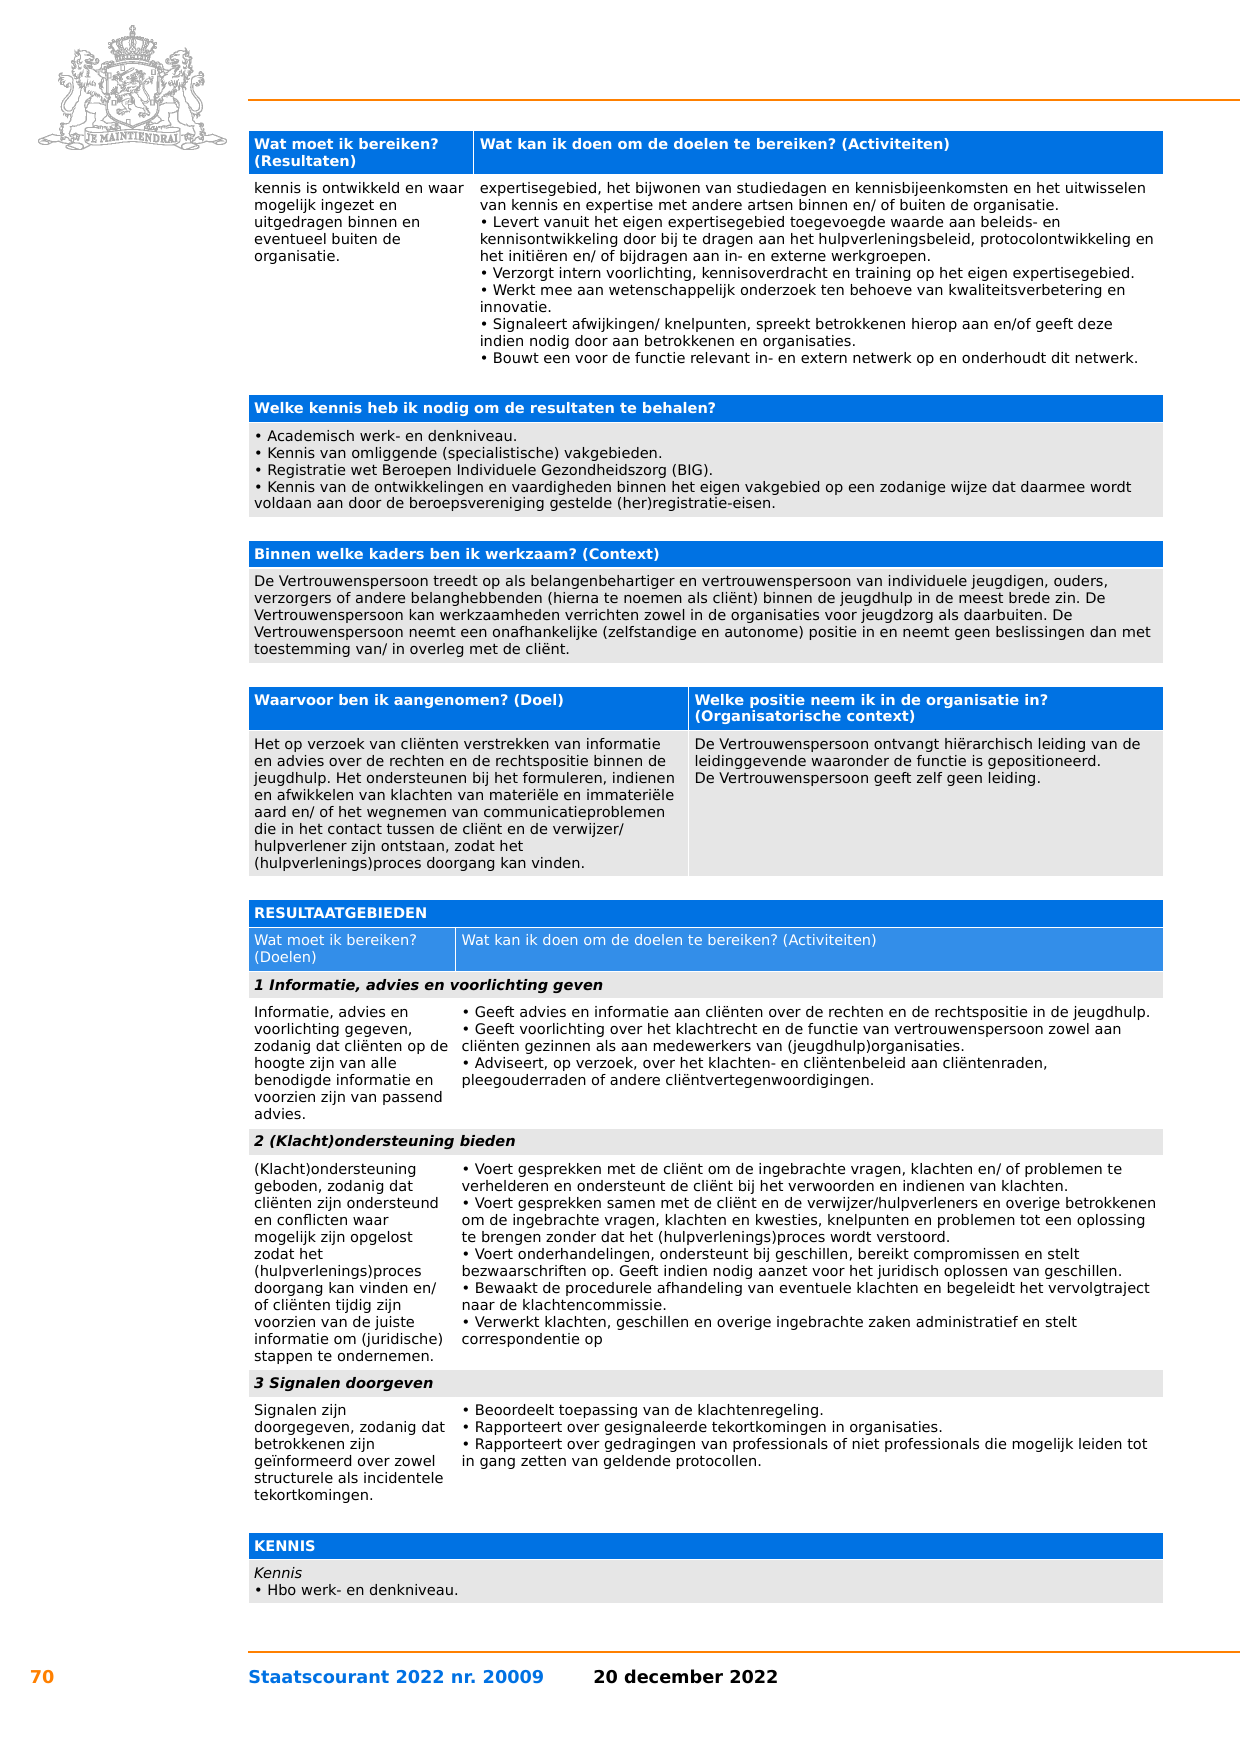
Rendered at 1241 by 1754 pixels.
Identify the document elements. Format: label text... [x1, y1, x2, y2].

table_cell Informatie, advies en voorlichting gegeven, zodanig dat cliënten op de hoogte zijn van alle benodigde informatie en voorzien zijn van passend advies. [249, 999, 455, 1128]
table_header Wat moet ik bereiken? (Resultaten) [249, 131, 473, 174]
table_cell 1 Informatie, advies en voorlichting geven [249, 972, 1163, 998]
table_cell Het op verzoek van cliënten verstrekken van informatie en advies over de rechten en de rechtspositie binnen de jeugdhulp. Het ondersteunen bij het formuleren, indienen en afwikkelen van klachten van materiële en immateriële aard en/ of het wegnemen van communicatieproblemen die in het contact tussen de cliënt en de verwijzer/ hulpverlener zijn ontstaan, zodat het (hulpverlenings)proces doorgang kan vinden. [249, 731, 688, 876]
table_cell De Vertrouwenspersoon treedt op als belangenbehartiger en vertrouwenspersoon van individuele jeugdigen, ouders, verzorgers of andere belanghebbenden (hierna te noemen als cliënt) binnen de jeugdhulp in de meest brede zin. De Vertrouwenspersoon kan werkzaamheden verrichten zowel in de organisaties voor jeugdzorg als daarbuiten. De Vertrouwenspersoon neemt een onafhankelijke (zelfstandige en autonome) positie in en neemt geen beslissingen dan met toestemming van/ in overleg met de cliënt. [249, 569, 1163, 663]
table_cell • Beoordeelt toepassing van de klachtenregeling. • Rapporteert over gesignaleerde tekortkomingen in organisaties. • Rapporteert over gedragingen van professionals of niet professionals die mogelijk leiden tot in gang zetten van geldende protocollen. [456, 1398, 1163, 1509]
table_cell De Vertrouwenspersoon ontvangt hiërarchisch leiding van de leidinggevende waaronder de functie is gepositioneerd. De Vertrouwenspersoon geeft zelf geen leiding. [689, 731, 1163, 876]
table_cell • Academisch werk- en denkniveau. • Kennis van omliggende (specialistische) vakgebieden. • Registratie wet Beroepen Individuele Gezondheidszorg (BIG). • Kennis van de ontwikkelingen en vaardigheden binnen het eigen vakgebied op een zodanige wijze dat daarmee wordt voldaan aan door de beroepsvereniging gestelde (her)registratie-eisen. [249, 423, 1163, 517]
table_cell • Voert gesprekken met de cliënt om de ingebrachte vragen, klachten en/ of problemen te verhelderen en ondersteunt de cliënt bij het verwoorden en indienen van klachten. • Voert gesprekken samen met de cliënt en de verwijzer/hulpverleners en overige betrokkenen om de ingebrachte vragen, klachten en kwesties, knelpunten en problemen tot een oplossing te brengen zonder dat het (hulpverlenings)proces wordt verstoord. • Voert onderhandelingen, ondersteunt bij geschillen, bereikt compromissen en stelt bezwaarschriften op. Geeft indien nodig aanzet voor het juridisch oplossen van geschillen. • Bewaakt de procedurele afhandeling van eventuele klachten en begeleidt het vervolgtraject naar de klachtencommissie. • Verwerkt klachten, geschillen en overige ingebrachte zaken administratief en stelt correspondentie op [456, 1156, 1163, 1369]
table_cell (Klacht)ondersteuning geboden, zodanig dat cliënten zijn ondersteund en conflicten waar mogelijk zijn opgelost zodat het (hulpverlenings)proces doorgang kan vinden en/ of cliënten tijdig zijn voorzien van de juiste informatie om (juridische) stappen te ondernemen. [249, 1156, 455, 1369]
table_cell • Geeft advies en informatie aan cliënten over de rechten en de rechtspositie in de jeugdhulp. • Geeft voorlichting over het klachtrecht en de functie van vertrouwenspersoon zowel aan cliënten gezinnen als aan medewerkers van (jeugdhulp)organisaties. • Adviseert, op verzoek, over het klachten- en cliëntenbeleid aan cliëntenraden, pleegouderraden of andere cliëntvertegenwoordigingen. [456, 999, 1163, 1128]
table_cell 2 (Klacht)ondersteuning bieden [249, 1129, 1163, 1155]
table_cell kennis is ontwikkeld en waar mogelijk ingezet en uitgedragen binnen en eventueel buiten de organisatie. [249, 175, 473, 371]
picture [38, 25, 227, 150]
table_cell Wat moet ik bereiken? (Doelen) [249, 928, 455, 971]
table_cell Wat kan ik doen om de doelen te bereiken? (Activiteiten) [456, 928, 1163, 971]
table_header Wat kan ik doen om de doelen te bereiken? (Activiteiten) [474, 131, 1163, 174]
table_cell 3 Signalen doorgeven [249, 1370, 1163, 1397]
table_header RESULTAATGEBIEDEN [249, 900, 1163, 927]
table_cell Kennis • Hbo werk- en denkniveau. [249, 1560, 1163, 1603]
table_header Welke kennis heb ik nodig om de resultaten te behalen? [249, 395, 1163, 422]
table_header KENNIS [249, 1533, 1163, 1559]
table_header Binnen welke kaders ben ik werkzaam? (Context) [249, 541, 1163, 567]
table_cell Signalen zijn doorgegeven, zodanig dat betrokkenen zijn geïnformeerd over zowel structurele als incidentele tekortkomingen. [249, 1398, 455, 1509]
table_header Welke positie neem ik in de organisatie in? (Organisatorische context) [689, 687, 1163, 730]
table_header Waarvoor ben ik aangenomen? (Doel) [249, 687, 688, 730]
table_cell expertisegebied, het bijwonen van studiedagen en kennisbijeenkomsten en het uitwisselen van kennis en expertise met andere artsen binnen en/ of buiten de organisatie. • Levert vanuit het eigen expertisegebied toegevoegde waarde aan beleids- en kennisontwikkeling door bij te dragen aan het hulpverleningsbeleid, protocolontwikkeling en het initiëren en/ of bijdragen aan in- en externe werkgroepen. • Verzorgt intern voorlichting, kennisoverdracht en training op het eigen expertisegebied. • Werkt mee aan wetenschappelijk onderzoek ten behoeve van kwaliteitsverbetering en innovatie. • Signaleert afwijkingen/ knelpunten, spreekt betrokkenen hierop aan en/of geeft deze indien nodig door aan betrokkenen en organisaties. • Bouwt een voor de functie relevant in- en extern netwerk op en onderhoudt dit netwerk. [474, 175, 1163, 371]
